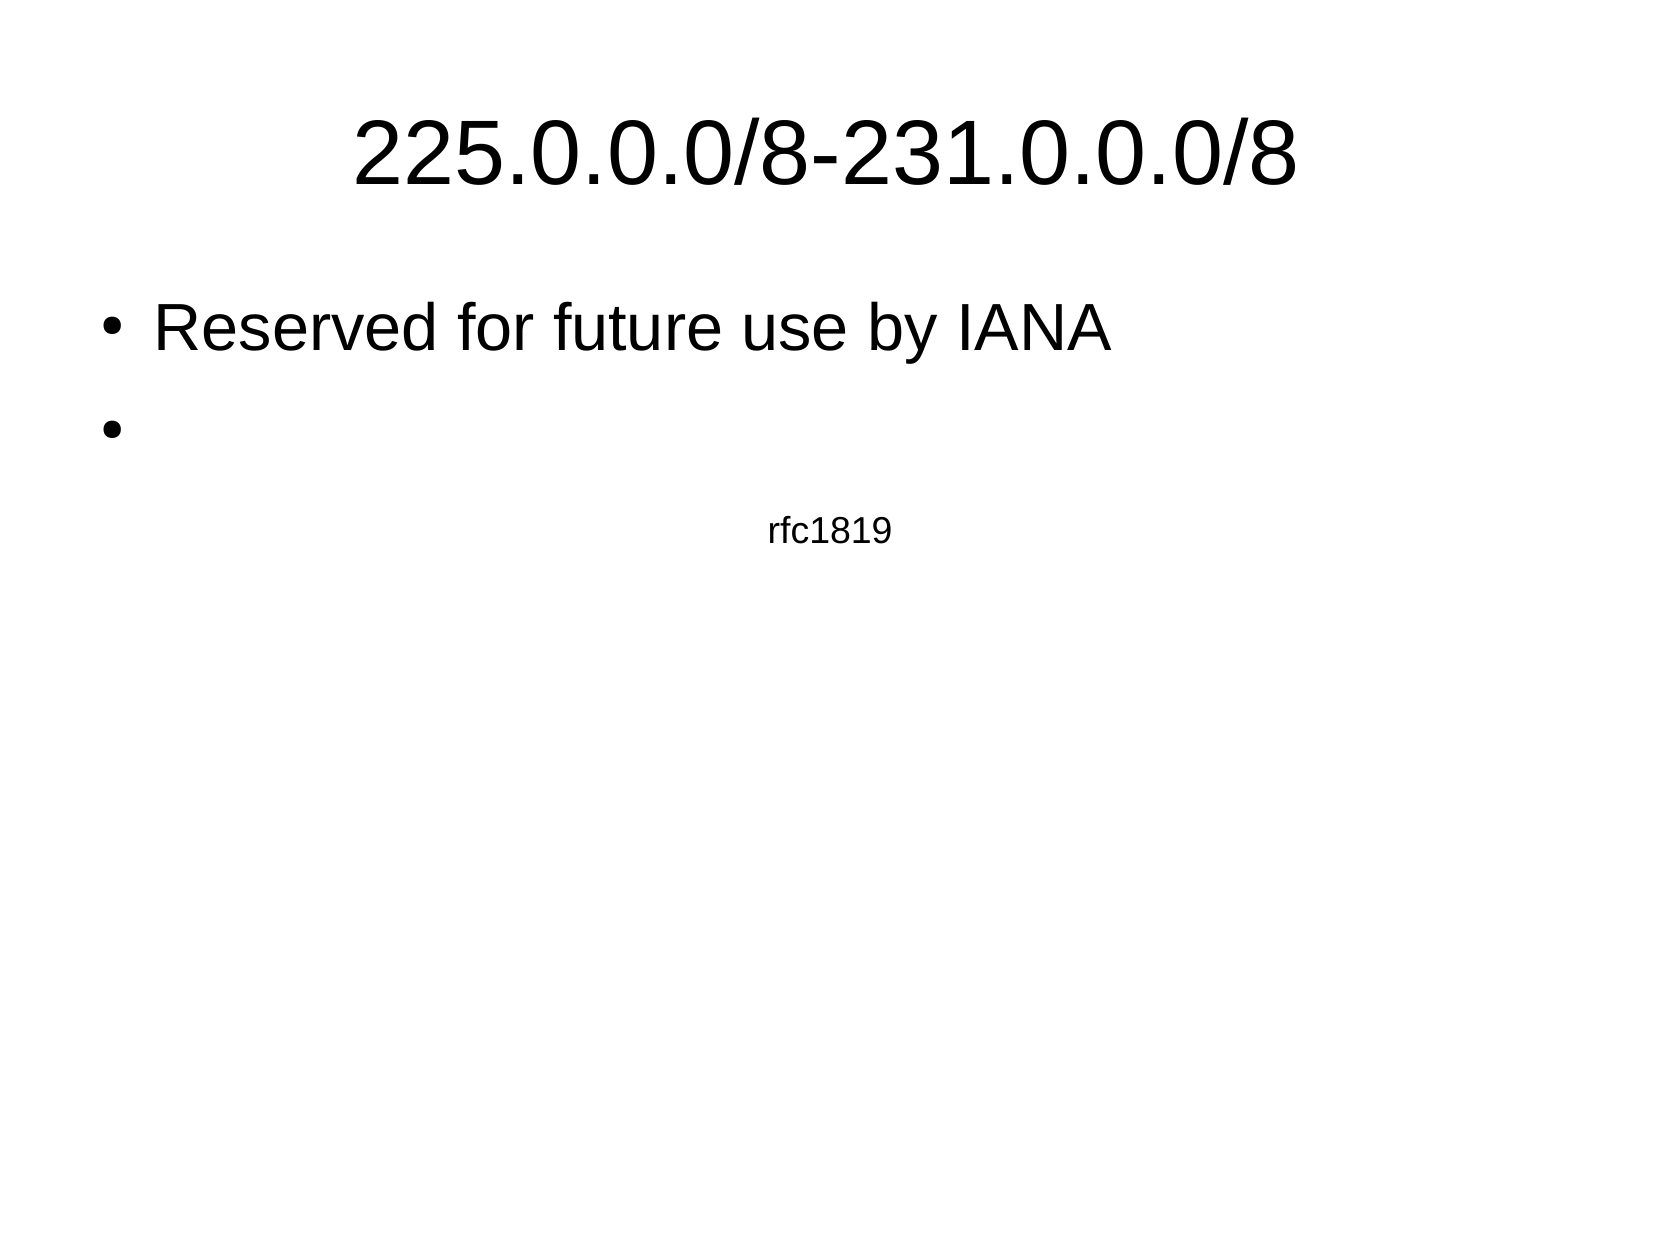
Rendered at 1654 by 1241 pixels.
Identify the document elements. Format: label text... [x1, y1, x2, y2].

text_box rfc1819 [752, 501, 908, 559]
title 225.0.0.0/8-231.0.0.0/8 [82, 49, 1571, 257]
list Reserved for future use by IANA [82, 290, 1571, 1010]
